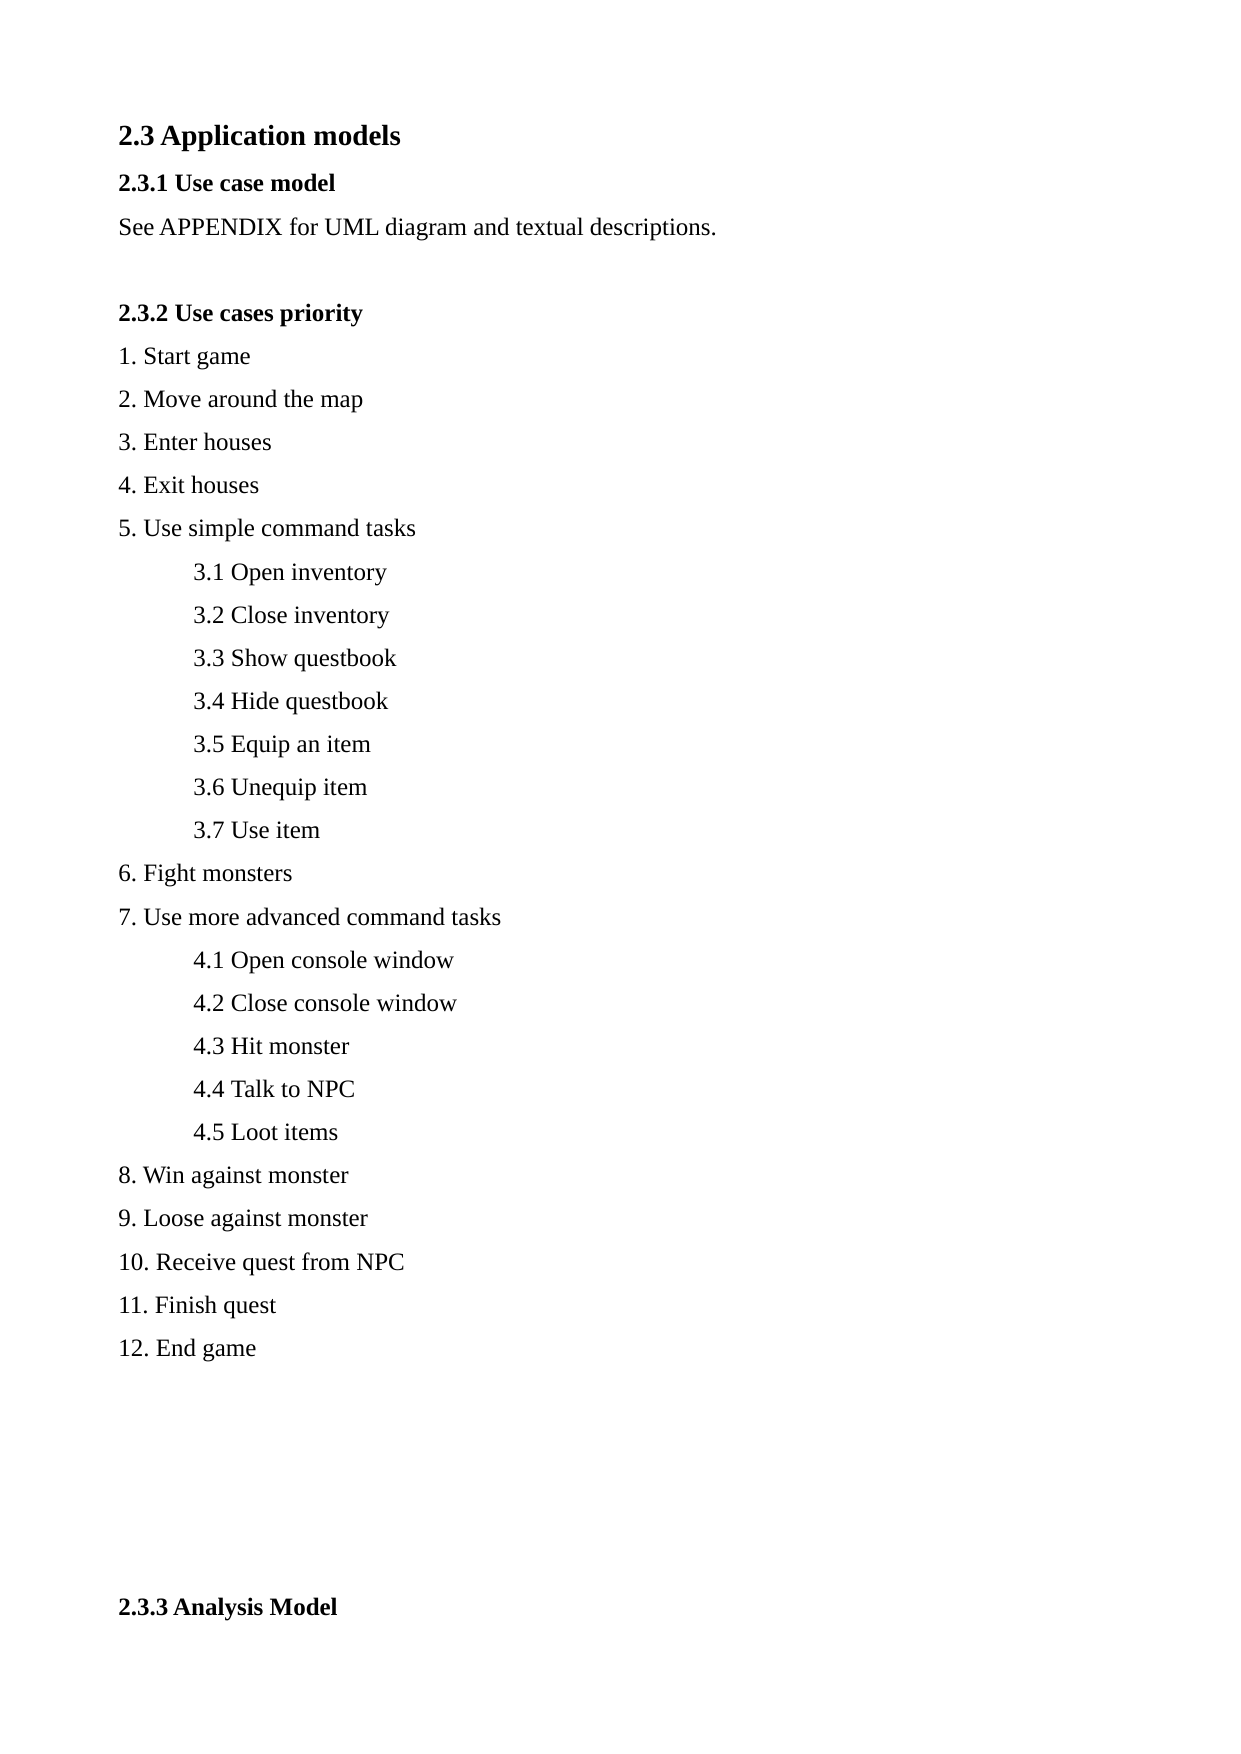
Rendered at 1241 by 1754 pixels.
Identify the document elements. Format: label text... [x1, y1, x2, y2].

text 8. Win against monster [118, 1160, 1122, 1189]
text 5. Use simple command tasks [118, 513, 1122, 542]
text 10. Receive quest from NPC [118, 1247, 1122, 1275]
list Loot items [193, 1117, 1122, 1146]
text 2.3.3 Analysis Model [118, 1592, 1122, 1620]
text 2.3 Application models [118, 118, 1122, 152]
text 9. Loose against monster [118, 1203, 1122, 1232]
text 2.3.2 Use cases priority [118, 298, 1122, 327]
list Unequip item [193, 772, 1122, 801]
text 4. Exit houses [118, 470, 1122, 499]
list Close inventory [193, 600, 1122, 628]
list Hit monster [193, 1031, 1122, 1060]
text 11. Finish quest [118, 1290, 1122, 1318]
text 1. Start game [118, 341, 1122, 370]
text 2.3.1 Use case model [118, 168, 1122, 197]
list Close console window [193, 988, 1122, 1017]
list Use item [193, 815, 1122, 844]
list Show questbook [193, 643, 1122, 672]
text 7. Use more advanced command tasks [118, 902, 1122, 930]
text 3. Enter houses [118, 427, 1122, 456]
list Hide questbook [193, 686, 1122, 715]
list Talk to NPC [193, 1074, 1122, 1103]
text See APPENDIX for UML diagram and textual descriptions. [118, 212, 1122, 240]
text 6. Fight monsters [118, 858, 1122, 887]
list Equip an item [193, 729, 1122, 758]
text 2. Move around the map [118, 384, 1122, 413]
list Open console window [193, 945, 1122, 973]
text 12. End game [118, 1333, 1122, 1362]
list Open inventory [193, 557, 1122, 585]
